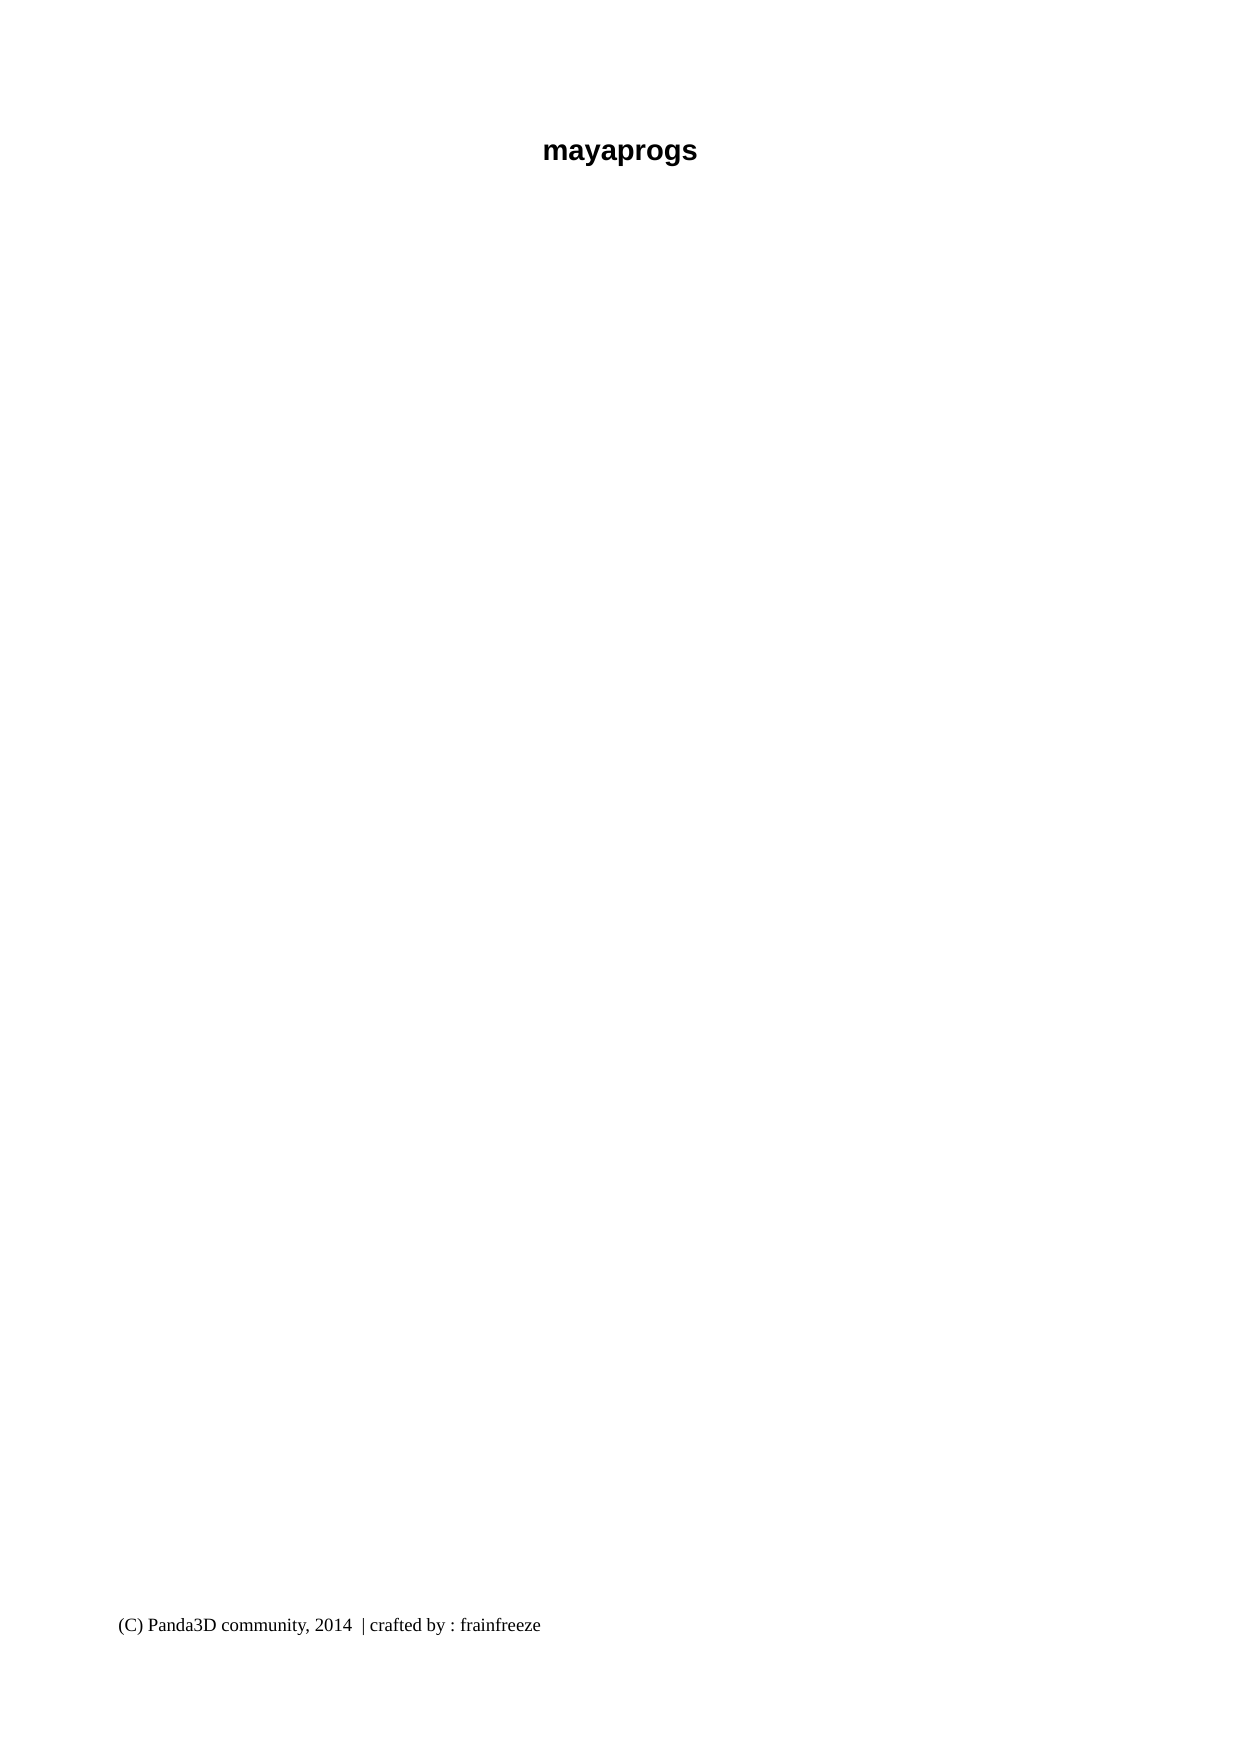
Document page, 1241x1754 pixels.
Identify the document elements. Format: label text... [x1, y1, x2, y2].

subtitle mayaprogs [118, 133, 1122, 166]
